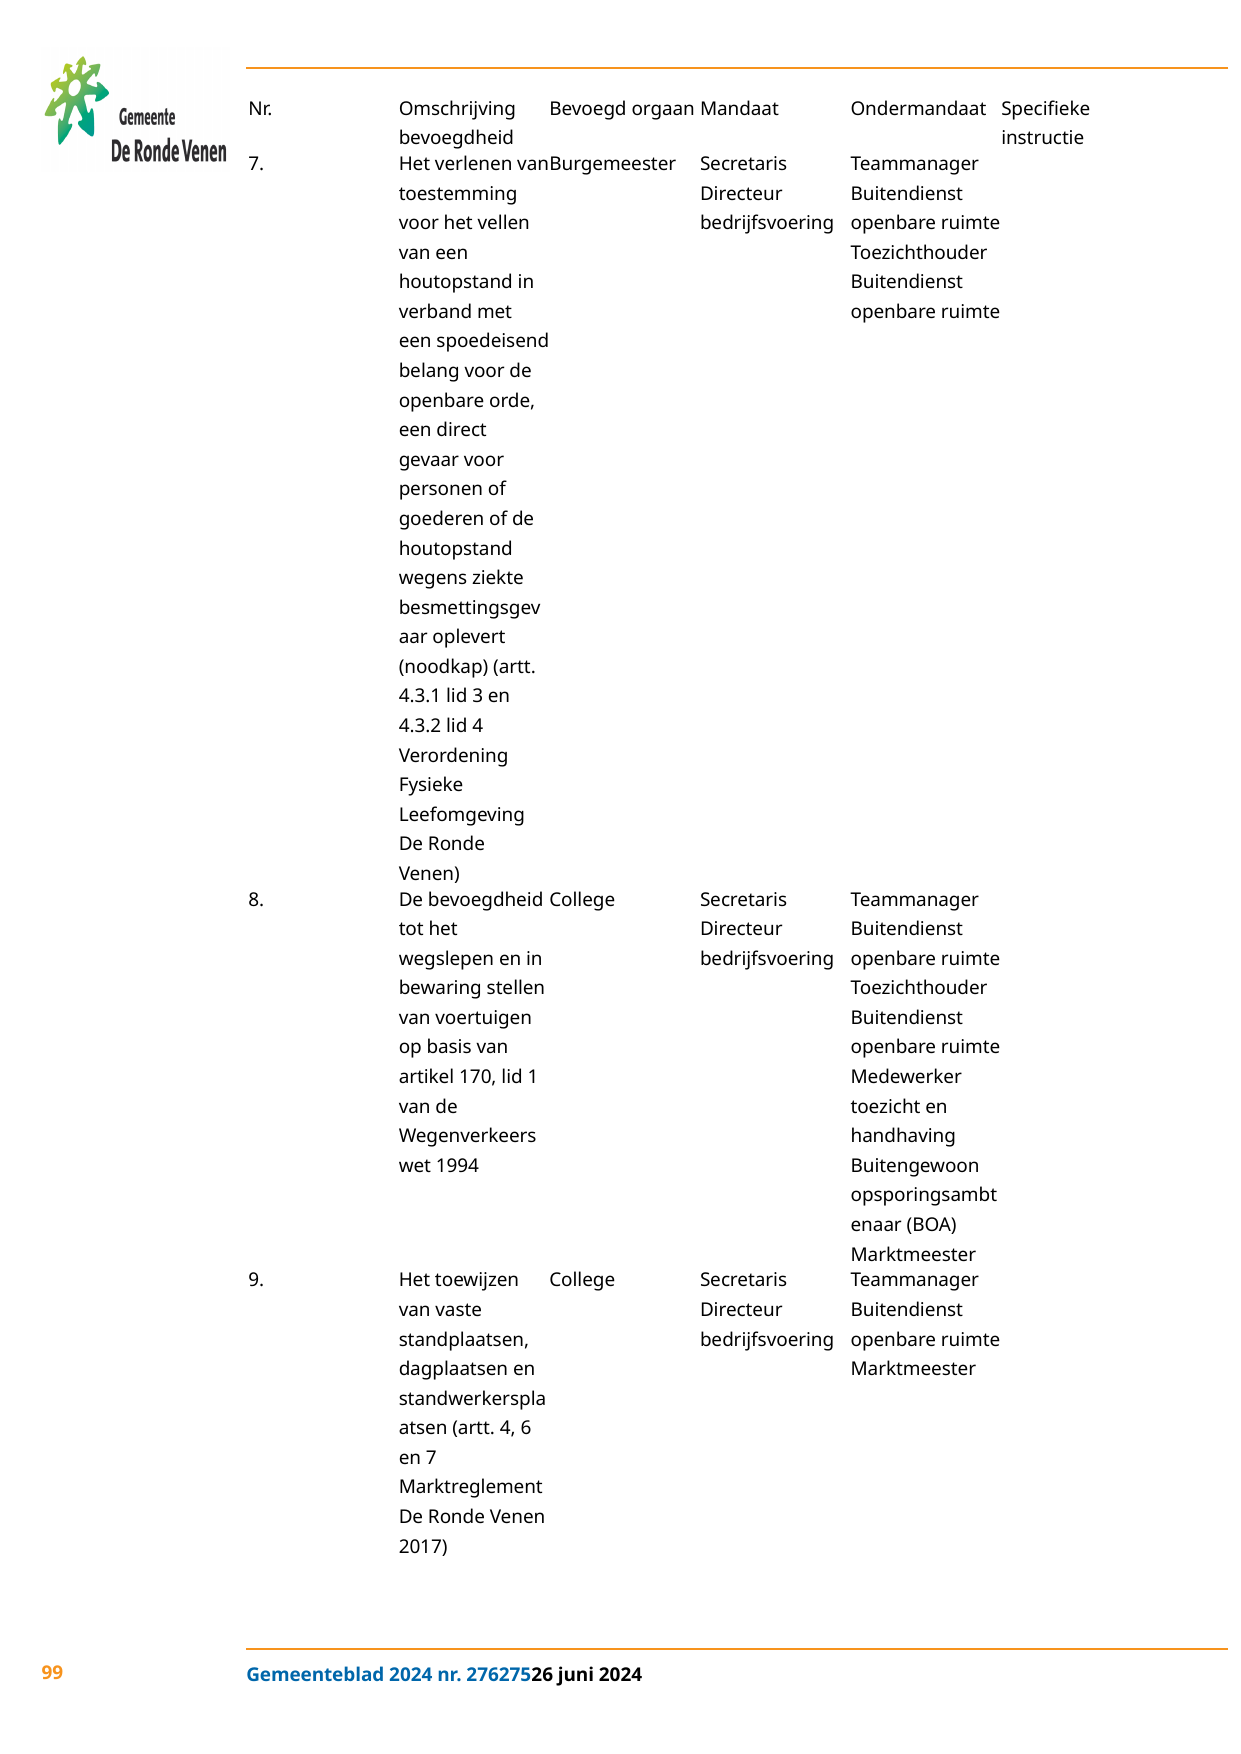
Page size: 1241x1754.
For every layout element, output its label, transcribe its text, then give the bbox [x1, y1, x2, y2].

table_cell 8. [248, 886, 398, 1267]
table_cell 9. [248, 1267, 398, 1558]
table_cell [1001, 150, 1152, 886]
table_header Bevoegd orgaan [549, 95, 700, 150]
table_header Nr. [248, 95, 398, 150]
table_cell De bevoegdheid tot het wegslepen en in bewaring stellen van voertuigen op basis van artikel 170, lid 1 van de Wegenverkeerswet 1994 [399, 886, 549, 1267]
table_cell [1001, 886, 1152, 1267]
table_header Specifieke instructie [1001, 95, 1152, 150]
table_cell College [549, 886, 700, 1267]
table_cell Teammanager Buitendienst openbare ruimte Toezichthouder Buitendienst openbare ruimte [850, 150, 1001, 886]
table_cell College [549, 1267, 700, 1558]
table_header Omschrijving bevoegdheid [399, 95, 549, 150]
table_cell Burgemeester [549, 150, 700, 886]
table_cell Teammanager Buitendienst openbare ruimte Toezichthouder Buitendienst openbare ruimte Medewerker toezicht en handhaving Buitengewoon opsporingsambtenaar (BOA) Marktmeester [850, 886, 1001, 1267]
table_cell Teammanager Buitendienst openbare ruimte Marktmeester [850, 1267, 1001, 1558]
table_cell Het toewijzen van vaste standplaatsen, dagplaatsen en standwerkersplaatsen (artt. 4, 6 en 7 Marktreglement De Ronde Venen 2017) [399, 1267, 549, 1558]
table_header Ondermandaat [850, 95, 1001, 150]
table_cell Secretaris Directeur bedrijfsvoering [700, 886, 850, 1267]
table_cell Het verlenen van toestemming voor het vellen van een houtopstand in verband met een spoedeisend belang voor de openbare orde, een direct gevaar voor personen of goederen of de houtopstand wegens ziekte besmettingsgevaar oplevert (noodkap) (artt. 4.3.1 lid 3 en 4.3.2 lid 4 Verordening Fysieke Leefomgeving De Ronde Venen) [399, 150, 549, 886]
table_cell 7. [248, 150, 398, 886]
table_cell Secretaris Directeur bedrijfsvoering [700, 1267, 850, 1558]
table_header Mandaat [700, 95, 850, 150]
picture [41, 47, 231, 172]
table_cell [1001, 1267, 1152, 1558]
table_cell Secretaris Directeur bedrijfsvoering [700, 150, 850, 886]
